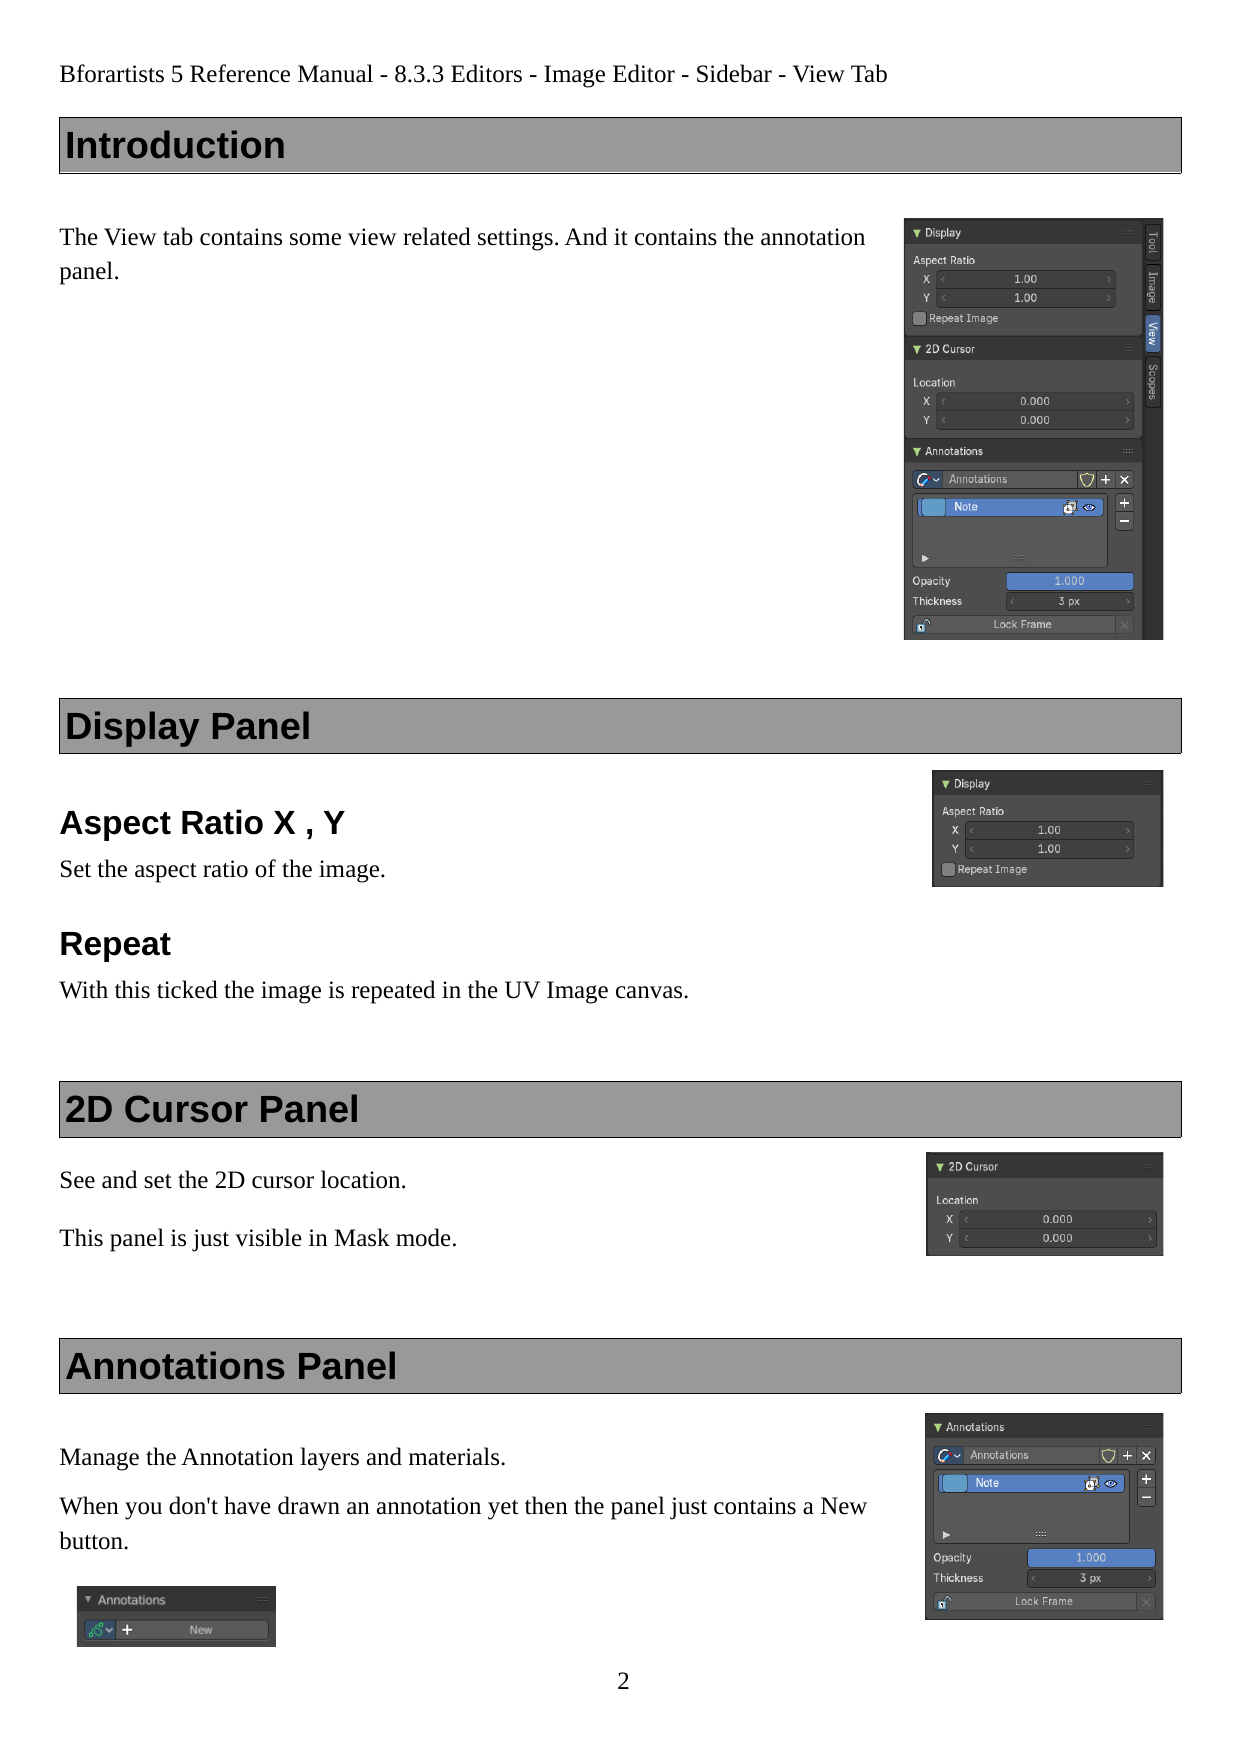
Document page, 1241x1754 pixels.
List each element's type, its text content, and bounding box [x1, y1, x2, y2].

subtitle Repeat [59, 924, 1181, 962]
text Set the aspect ratio of the image. [59, 854, 932, 882]
subtitle Aspect Ratio X , Y [59, 803, 932, 841]
picture [903, 218, 1164, 640]
text When you don't have drawn an annotation yet then the panel just contains a New button. [59, 1491, 925, 1554]
subtitle [1164, 803, 1181, 841]
picture [925, 1413, 1164, 1620]
picture [932, 770, 1164, 887]
table_header 2D Cursor Panel [60, 1082, 1181, 1137]
text With this ticked the image is repeated in the UV Image canvas. [59, 975, 1181, 1003]
table_header Introduction [60, 118, 1181, 172]
text Manage the Annotation layers and materials. [59, 1442, 925, 1471]
text This panel is just visible in Mask mode. [59, 1223, 926, 1252]
text The View tab contains some view related settings. And it contains the annotation panel. [59, 222, 903, 285]
picture [76, 1586, 276, 1647]
picture [926, 1152, 1164, 1256]
table_header Annotations Panel [60, 1339, 1181, 1393]
table_header Display Panel [60, 699, 1181, 753]
text See and set the 2D cursor location. [59, 1165, 926, 1194]
